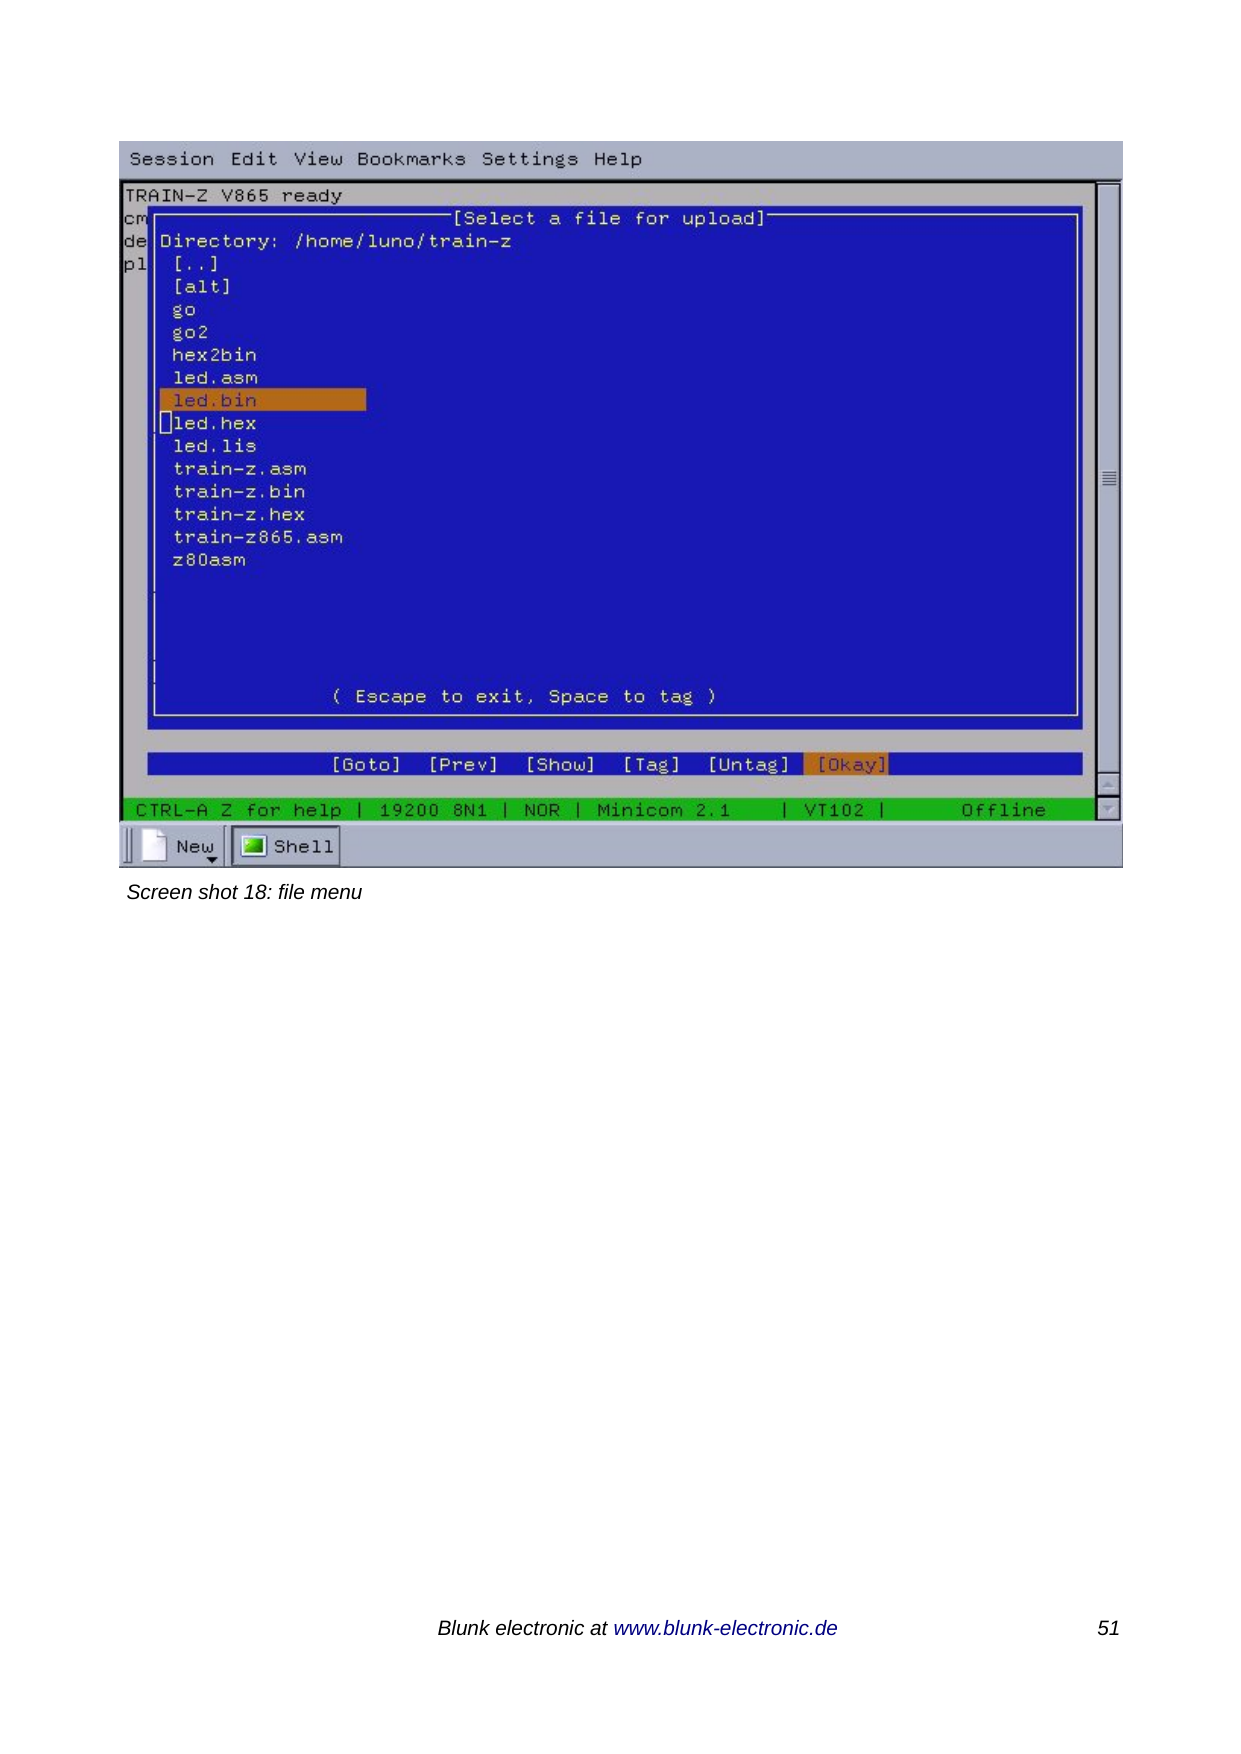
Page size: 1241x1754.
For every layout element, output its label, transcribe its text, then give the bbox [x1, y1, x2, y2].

picture [119, 141, 1123, 868]
text Screen shot 18: file menu [126, 868, 1131, 903]
